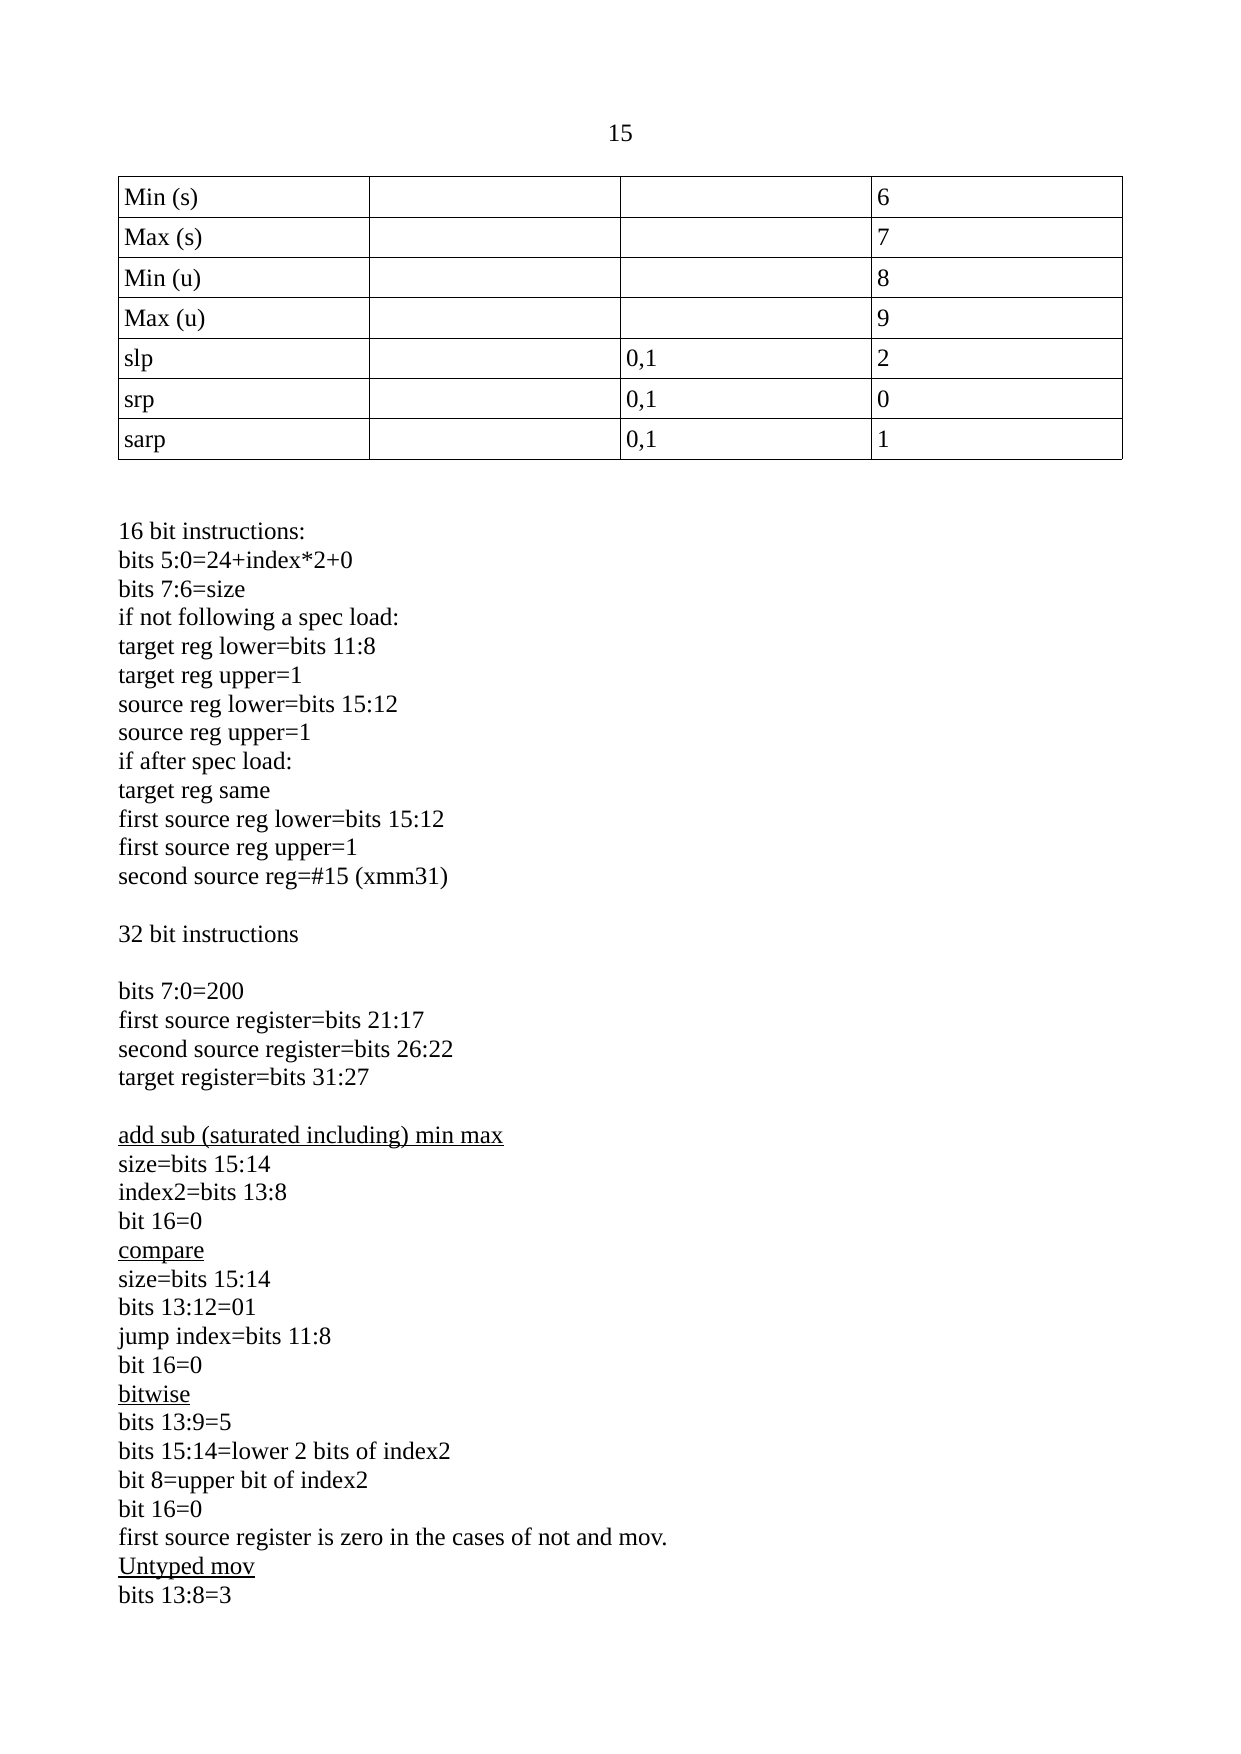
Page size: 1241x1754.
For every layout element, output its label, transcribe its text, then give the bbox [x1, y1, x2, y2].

text Untyped mov [118, 1551, 1122, 1580]
table_cell 8 [872, 258, 1122, 297]
text bits 7:0=200 [118, 976, 1122, 1005]
text size=bits 15:14 [118, 1149, 1122, 1177]
table_cell [370, 419, 620, 458]
table_cell [370, 177, 620, 217]
table_cell [370, 298, 620, 338]
text add sub (saturated including) min max [118, 1120, 1122, 1149]
table_cell srp [119, 379, 369, 418]
text 16 bit instructions: [118, 516, 1122, 545]
text source reg upper=1 [118, 717, 1122, 746]
table_cell [370, 218, 620, 257]
table_cell Min (s) [119, 177, 369, 217]
text bits 13:8=3 [118, 1580, 1122, 1609]
text bits 15:14=lower 2 bits of index2 [118, 1436, 1122, 1465]
text compare [118, 1235, 1122, 1264]
text target register=bits 31:27 [118, 1062, 1122, 1091]
table_cell [621, 298, 871, 338]
table_cell [621, 218, 871, 257]
text bit 16=0 [118, 1206, 1122, 1235]
table_cell 2 [872, 339, 1122, 378]
table_cell [370, 258, 620, 297]
text bits 13:12=01 [118, 1292, 1122, 1321]
table_cell sarp [119, 419, 369, 458]
text second source reg=#15 (xmm31) [118, 861, 1122, 890]
text target reg upper=1 [118, 660, 1122, 689]
text index2=bits 13:8 [118, 1177, 1122, 1206]
text first source register is zero in the cases of not and mov. [118, 1522, 1122, 1551]
text bits 13:9=5 [118, 1407, 1122, 1436]
text bit 16=0 [118, 1494, 1122, 1522]
table_cell 6 [872, 177, 1122, 217]
text bits 7:6=size [118, 574, 1122, 602]
text first source reg lower=bits 15:12 [118, 804, 1122, 832]
text bit 16=0 [118, 1350, 1122, 1379]
text bit 8=upper bit of index2 [118, 1465, 1122, 1494]
text target reg lower=bits 11:8 [118, 631, 1122, 660]
table_cell [621, 258, 871, 297]
text first source reg upper=1 [118, 832, 1122, 861]
text 32 bit instructions [118, 919, 1122, 947]
text source reg lower=bits 15:12 [118, 689, 1122, 717]
text jump index=bits 11:8 [118, 1321, 1122, 1350]
table_cell 9 [872, 298, 1122, 338]
text if not following a spec load: [118, 602, 1122, 631]
table_cell Max (s) [119, 218, 369, 257]
table_cell 7 [872, 218, 1122, 257]
text bits 5:0=24+index*2+0 [118, 545, 1122, 574]
table_cell 0,1 [621, 339, 871, 378]
table_cell [621, 177, 871, 217]
table_cell 0,1 [621, 419, 871, 458]
text second source register=bits 26:22 [118, 1034, 1122, 1062]
table_cell slp [119, 339, 369, 378]
table_cell [370, 379, 620, 418]
table_cell [370, 339, 620, 378]
text first source register=bits 21:17 [118, 1005, 1122, 1034]
text bitwise [118, 1379, 1122, 1407]
text size=bits 15:14 [118, 1264, 1122, 1292]
text target reg same [118, 775, 1122, 804]
table_cell 1 [872, 419, 1122, 458]
table_cell 0,1 [621, 379, 871, 418]
text if after spec load: [118, 746, 1122, 775]
table_cell Max (u) [119, 298, 369, 338]
table_cell 0 [872, 379, 1122, 418]
table_cell Min (u) [119, 258, 369, 297]
